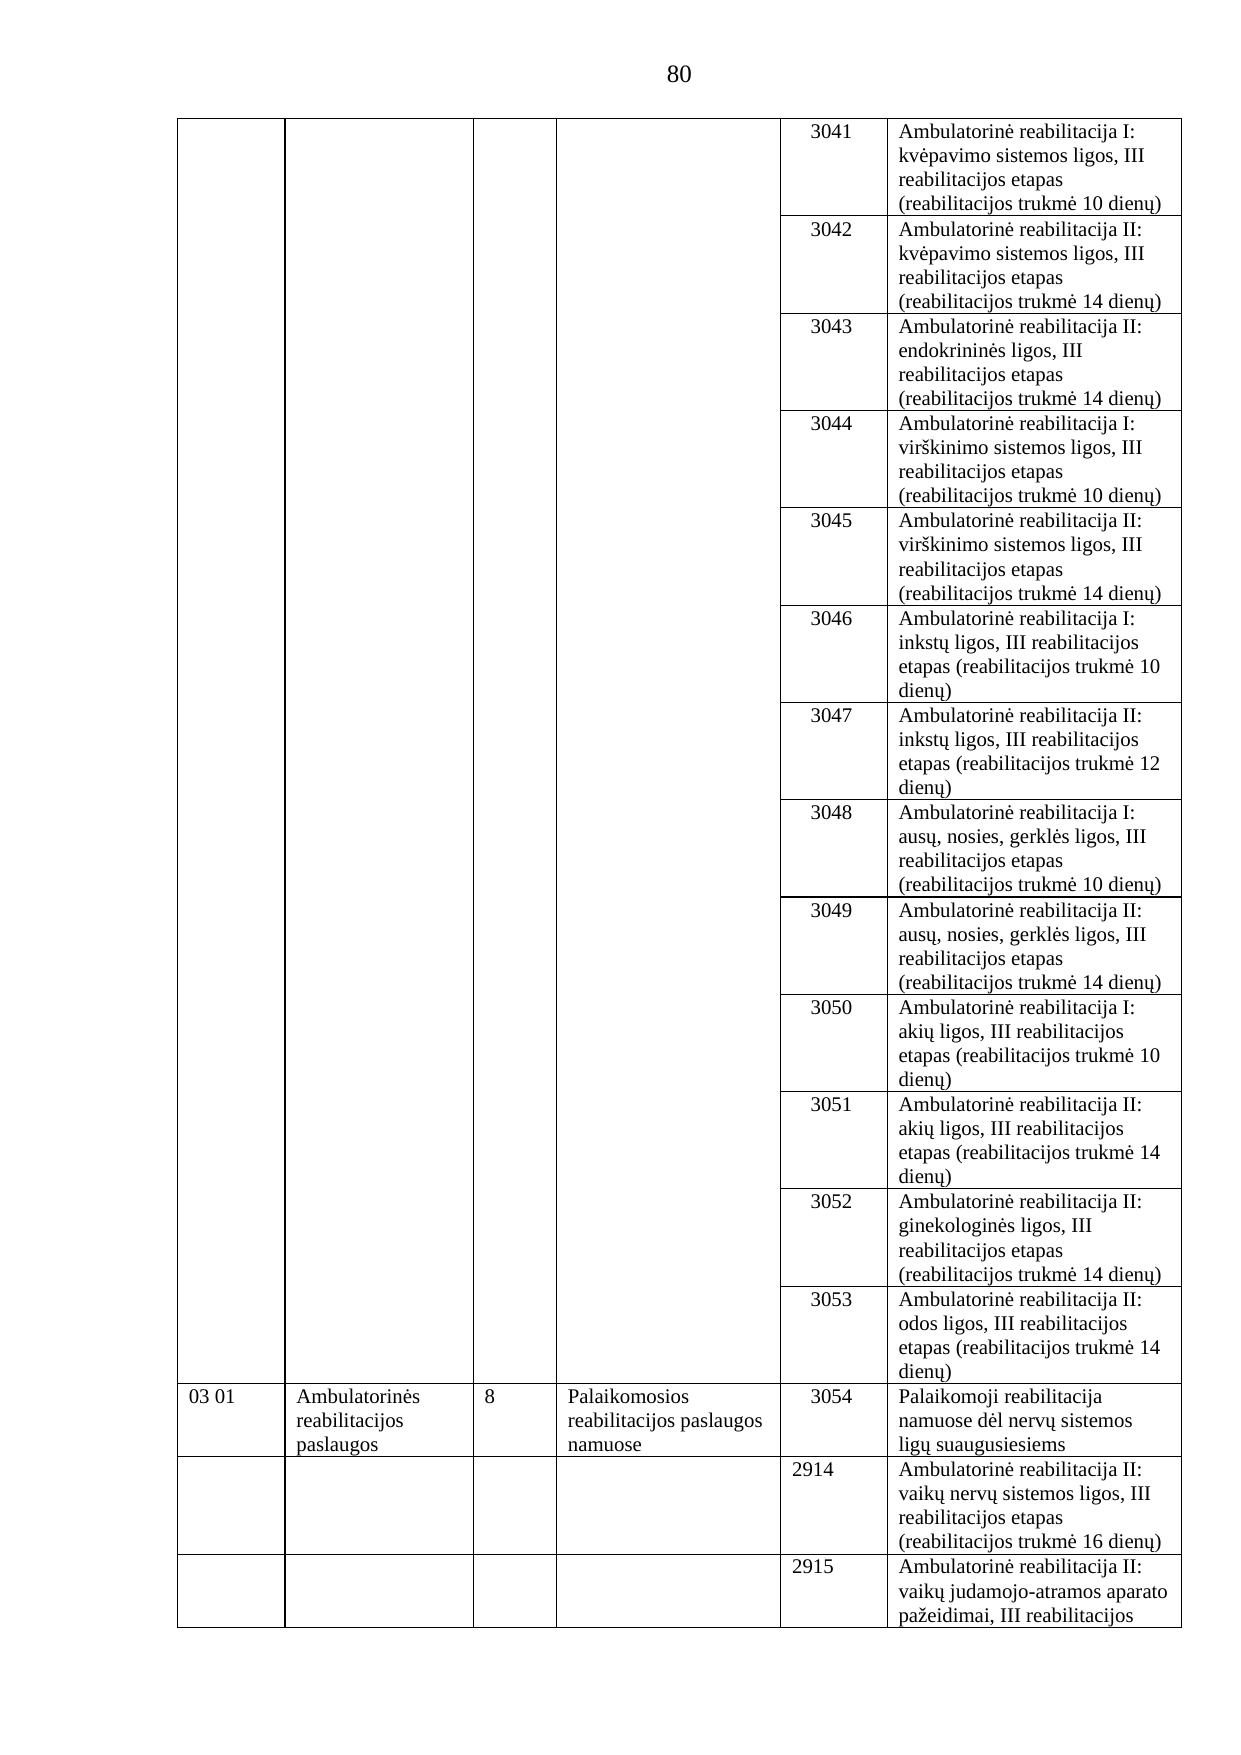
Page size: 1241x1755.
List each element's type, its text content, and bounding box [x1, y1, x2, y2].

table_cell Ambulatorinė reabilitacija II: ginekologinės ligos, III reabilitacijos etapas (reabilitacijos trukmė 14 dienų) [888, 1189, 1181, 1286]
table_cell 3041 [781, 119, 887, 215]
table_cell Ambulatorinė reabilitacija I: inkstų ligos, III reabilitacijos etapas (reabilitacijos trukmė 10 dienų) [888, 606, 1181, 702]
table_cell 3051 [781, 1092, 887, 1188]
table_cell Ambulatorinė reabilitacija I: kvėpavimo sistemos ligos, III reabilitacijos etapas (reabilitacijos trukmė 10 dienų) [888, 119, 1181, 215]
table_cell Palaikomosios reabilitacijos paslaugos namuose [557, 1384, 780, 1456]
table_cell Ambulatorinė reabilitacija I: akių ligos, III reabilitacijos etapas (reabilitacijos trukmė 10 dienų) [888, 995, 1181, 1091]
table_cell [474, 1457, 556, 1553]
table_cell Ambulatorinė reabilitacija II: ausų, nosies, gerklės ligos, III reabilitacijos etapas (reabilitacijos trukmė 14 dienų) [888, 898, 1181, 994]
table_cell Ambulatorinė reabilitacija II: vaikų judamojo-atramos aparato pažeidimai, III reabilitacijos [888, 1555, 1181, 1627]
table_cell 3047 [781, 703, 887, 799]
table_cell Ambulatorinė reabilitacija II: virškinimo sistemos ligos, III reabilitacijos etapas (reabilitacijos trukmė 14 dienų) [888, 508, 1181, 604]
table_cell Ambulatorinė reabilitacija II: akių ligos, III reabilitacijos etapas (reabilitacijos trukmė 14 dienų) [888, 1092, 1181, 1188]
table_cell [557, 119, 780, 1383]
table_cell Ambulatorinė reabilitacija II: endokrininės ligos, III reabilitacijos etapas (reabilitacijos trukmė 14 dienų) [888, 314, 1181, 410]
table_cell 3042 [781, 216, 887, 313]
table_cell 3045 [781, 508, 887, 604]
table_cell [474, 119, 556, 1383]
table_cell 2914 [781, 1457, 887, 1553]
table_cell Ambulatorinė reabilitacija II: kvėpavimo sistemos ligos, III reabilitacijos etapas (reabilitacijos trukmė 14 dienų) [888, 216, 1181, 313]
table_cell [286, 1555, 473, 1627]
table_cell [557, 1457, 780, 1553]
table_cell 3044 [781, 411, 887, 507]
table_cell [286, 1457, 473, 1553]
table_cell [474, 1555, 556, 1627]
table_cell 3043 [781, 314, 887, 410]
table_cell 3050 [781, 995, 887, 1091]
table_cell [178, 1555, 284, 1627]
table_cell [557, 1555, 780, 1627]
table_cell 2915 [781, 1555, 887, 1627]
table_cell 03 01 [178, 1384, 284, 1456]
table_cell 8 [474, 1384, 556, 1456]
table_cell Ambulatorinė reabilitacija I: virškinimo sistemos ligos, III reabilitacijos etapas (reabilitacijos trukmė 10 dienų) [888, 411, 1181, 507]
table_cell [286, 119, 473, 1383]
table_cell [178, 1457, 284, 1553]
table_cell Ambulatorinė reabilitacija I: ausų, nosies, gerklės ligos, III reabilitacijos etapas (reabilitacijos trukmė 10 dienų) [888, 800, 1181, 896]
table_cell Ambulatorinė reabilitacija II: inkstų ligos, III reabilitacijos etapas (reabilitacijos trukmė 12 dienų) [888, 703, 1181, 799]
table_cell 3046 [781, 606, 887, 702]
table_cell 3049 [781, 898, 887, 994]
table_cell Palaikomoji reabilitacija namuose dėl nervų sistemos ligų suaugusiesiems [888, 1384, 1181, 1456]
table_cell Ambulatorinės reabilitacijos paslaugos [286, 1384, 473, 1456]
table_cell Ambulatorinė reabilitacija II: vaikų nervų sistemos ligos, III reabilitacijos etapas (reabilitacijos trukmė 16 dienų) [888, 1457, 1181, 1553]
table_cell Ambulatorinė reabilitacija II: odos ligos, III reabilitacijos etapas (reabilitacijos trukmė 14 dienų) [888, 1287, 1181, 1383]
table_cell [178, 119, 284, 1383]
table_cell 3052 [781, 1189, 887, 1286]
table_cell 3048 [781, 800, 887, 896]
table_cell 3053 [781, 1287, 887, 1383]
table_cell 3054 [781, 1384, 887, 1456]
